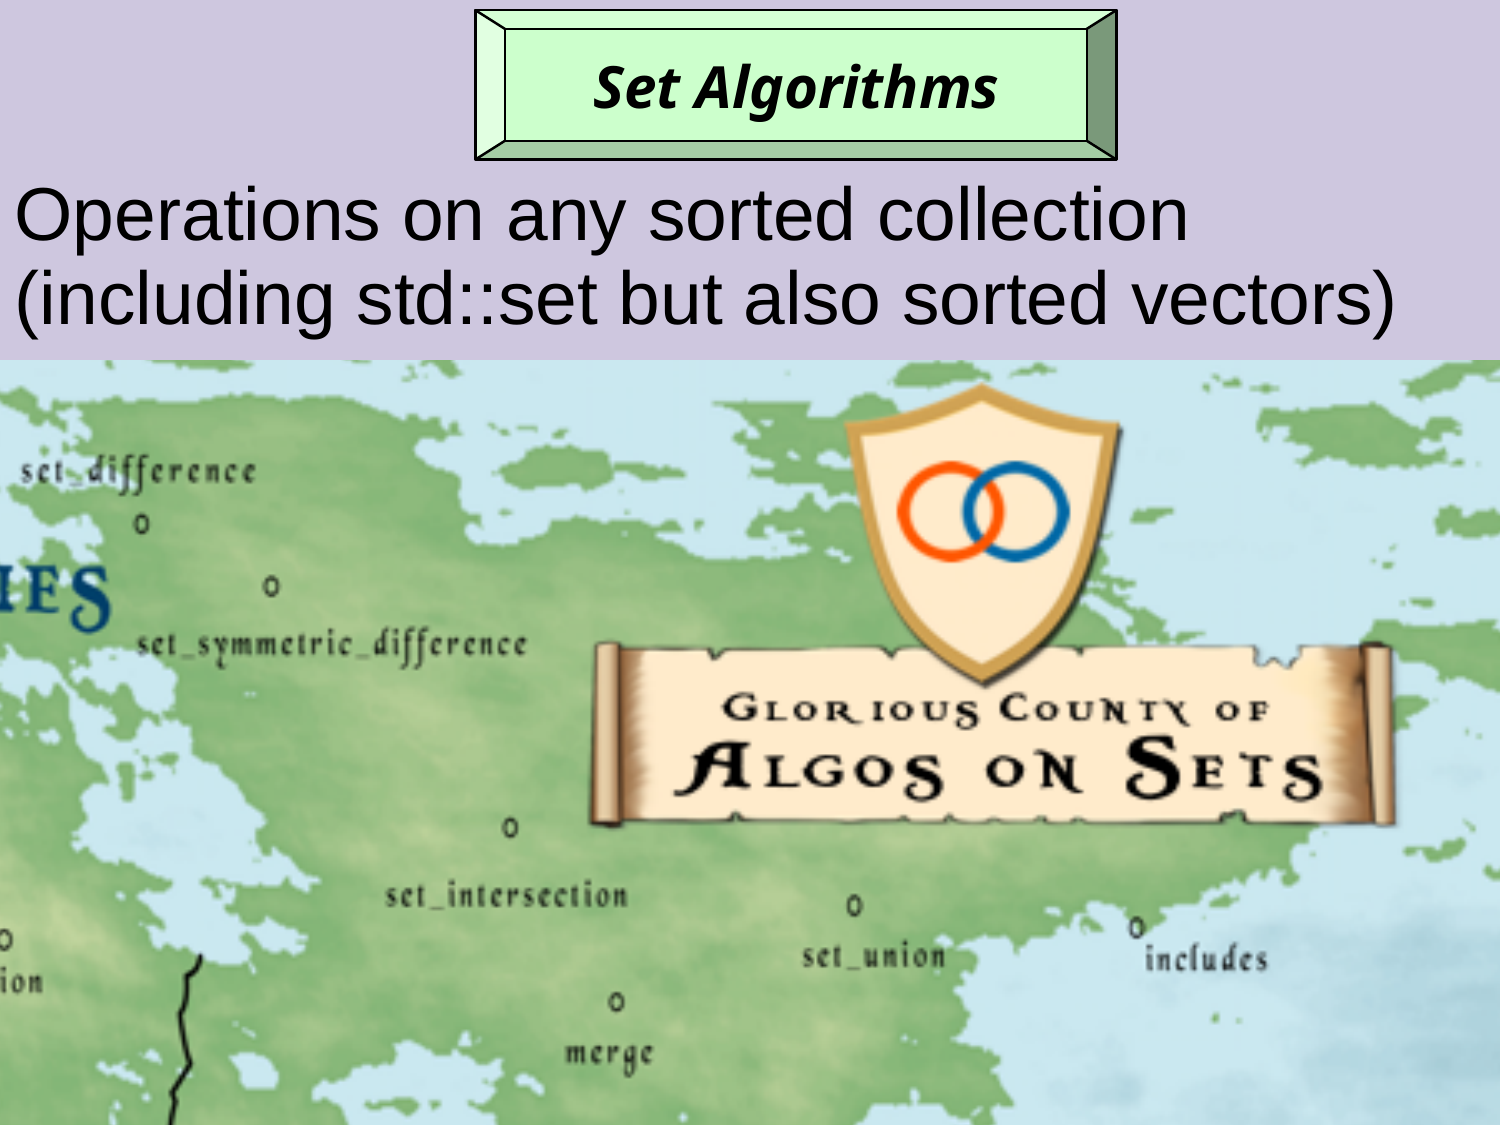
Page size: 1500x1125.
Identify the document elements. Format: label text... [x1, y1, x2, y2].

picture [474, 9, 1126, 165]
text_box Set Algorithms [527, 35, 1066, 136]
text_box Operations on any sorted collection (including std::set but also sorted vectors) [0, 165, 1500, 348]
picture [0, 360, 1500, 1125]
